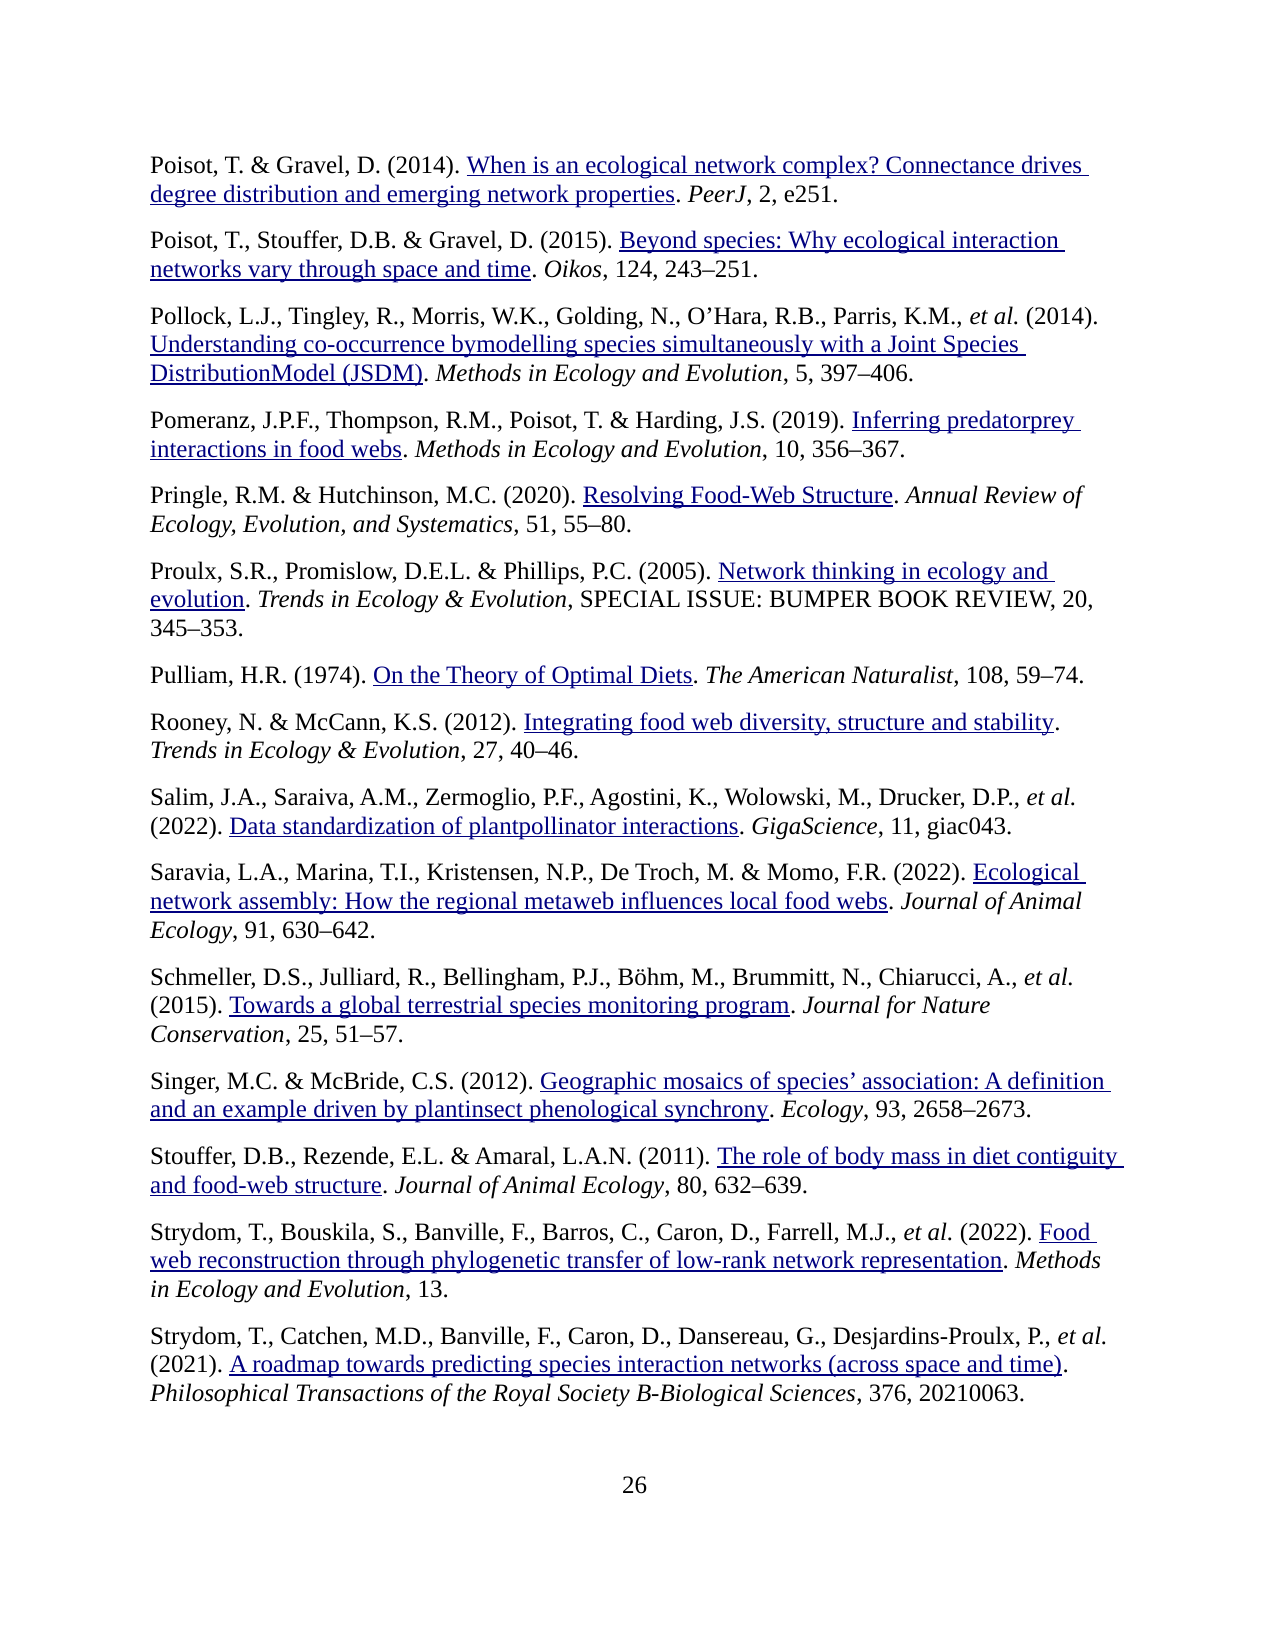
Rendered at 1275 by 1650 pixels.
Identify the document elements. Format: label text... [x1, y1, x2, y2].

text Pomeranz, J.P.F., Thompson, R.M., Poisot, T. & Harding, J.S. (2019). Inferring predatorprey interactions in food webs. Methods in Ecology and Evolution, 10, 356–367. [150, 405, 1125, 462]
text Strydom, T., Catchen, M.D., Banville, F., Caron, D., Dansereau, G., Desjardins-Proulx, P., et al. (2021). A roadmap towards predicting species interaction networks (across space and time). Philosophical Transactions of the Royal Society B-Biological Sciences, 376, 20210063. [150, 1321, 1125, 1407]
text Pulliam, H.R. (1974). On the Theory of Optimal Diets. The American Naturalist, 108, 59–74. [150, 660, 1125, 689]
text Proulx, S.R., Promislow, D.E.L. & Phillips, P.C. (2005). Network thinking in ecology and evolution. Trends in Ecology & Evolution, SPECIAL ISSUE: BUMPER BOOK REVIEW, 20, 345–353. [150, 556, 1125, 642]
text Stouffer, D.B., Rezende, E.L. & Amaral, L.A.N. (2011). The role of body mass in diet contiguity and food-web structure. Journal of Animal Ecology, 80, 632–639. [150, 1141, 1125, 1199]
text Strydom, T., Bouskila, S., Banville, F., Barros, C., Caron, D., Farrell, M.J., et al. (2022). Food web reconstruction through phylogenetic transfer of low-rank network representation. Methods in Ecology and Evolution, 13. [150, 1217, 1125, 1303]
text Pollock, L.J., Tingley, R., Morris, W.K., Golding, N., O’Hara, R.B., Parris, K.M., et al. (2014). Understanding co-occurrence bymodelling species simultaneously with a Joint Species DistributionModel (JSDM). Methods in Ecology and Evolution, 5, 397–406. [150, 301, 1125, 387]
text Salim, J.A., Saraiva, A.M., Zermoglio, P.F., Agostini, K., Wolowski, M., Drucker, D.P., et al. (2022). Data standardization of plantpollinator interactions. GigaScience, 11, giac043. [150, 782, 1125, 839]
text Poisot, T., Stouffer, D.B. & Gravel, D. (2015). Beyond species: Why ecological interaction networks vary through space and time. Oikos, 124, 243–251. [150, 225, 1125, 283]
text Schmeller, D.S., Julliard, R., Bellingham, P.J., Böhm, M., Brummitt, N., Chiarucci, A., et al. (2015). Towards a global terrestrial species monitoring program. Journal for Nature Conservation, 25, 51–57. [150, 962, 1125, 1048]
text Pringle, R.M. & Hutchinson, M.C. (2020). Resolving Food-Web Structure. Annual Review of Ecology, Evolution, and Systematics, 51, 55–80. [150, 480, 1125, 538]
text Poisot, T. & Gravel, D. (2014). When is an ecological network complex? Connectance drives degree distribution and emerging network properties. PeerJ, 2, e251. [150, 150, 1125, 207]
text Saravia, L.A., Marina, T.I., Kristensen, N.P., De Troch, M. & Momo, F.R. (2022). Ecological network assembly: How the regional metaweb influences local food webs. Journal of Animal Ecology, 91, 630–642. [150, 857, 1125, 944]
text Singer, M.C. & McBride, C.S. (2012). Geographic mosaics of species’ association: A definition and an example driven by plantinsect phenological synchrony. Ecology, 93, 2658–2673. [150, 1066, 1125, 1123]
text Rooney, N. & McCann, K.S. (2012). Integrating food web diversity, structure and stability. Trends in Ecology & Evolution, 27, 40–46. [150, 707, 1125, 764]
